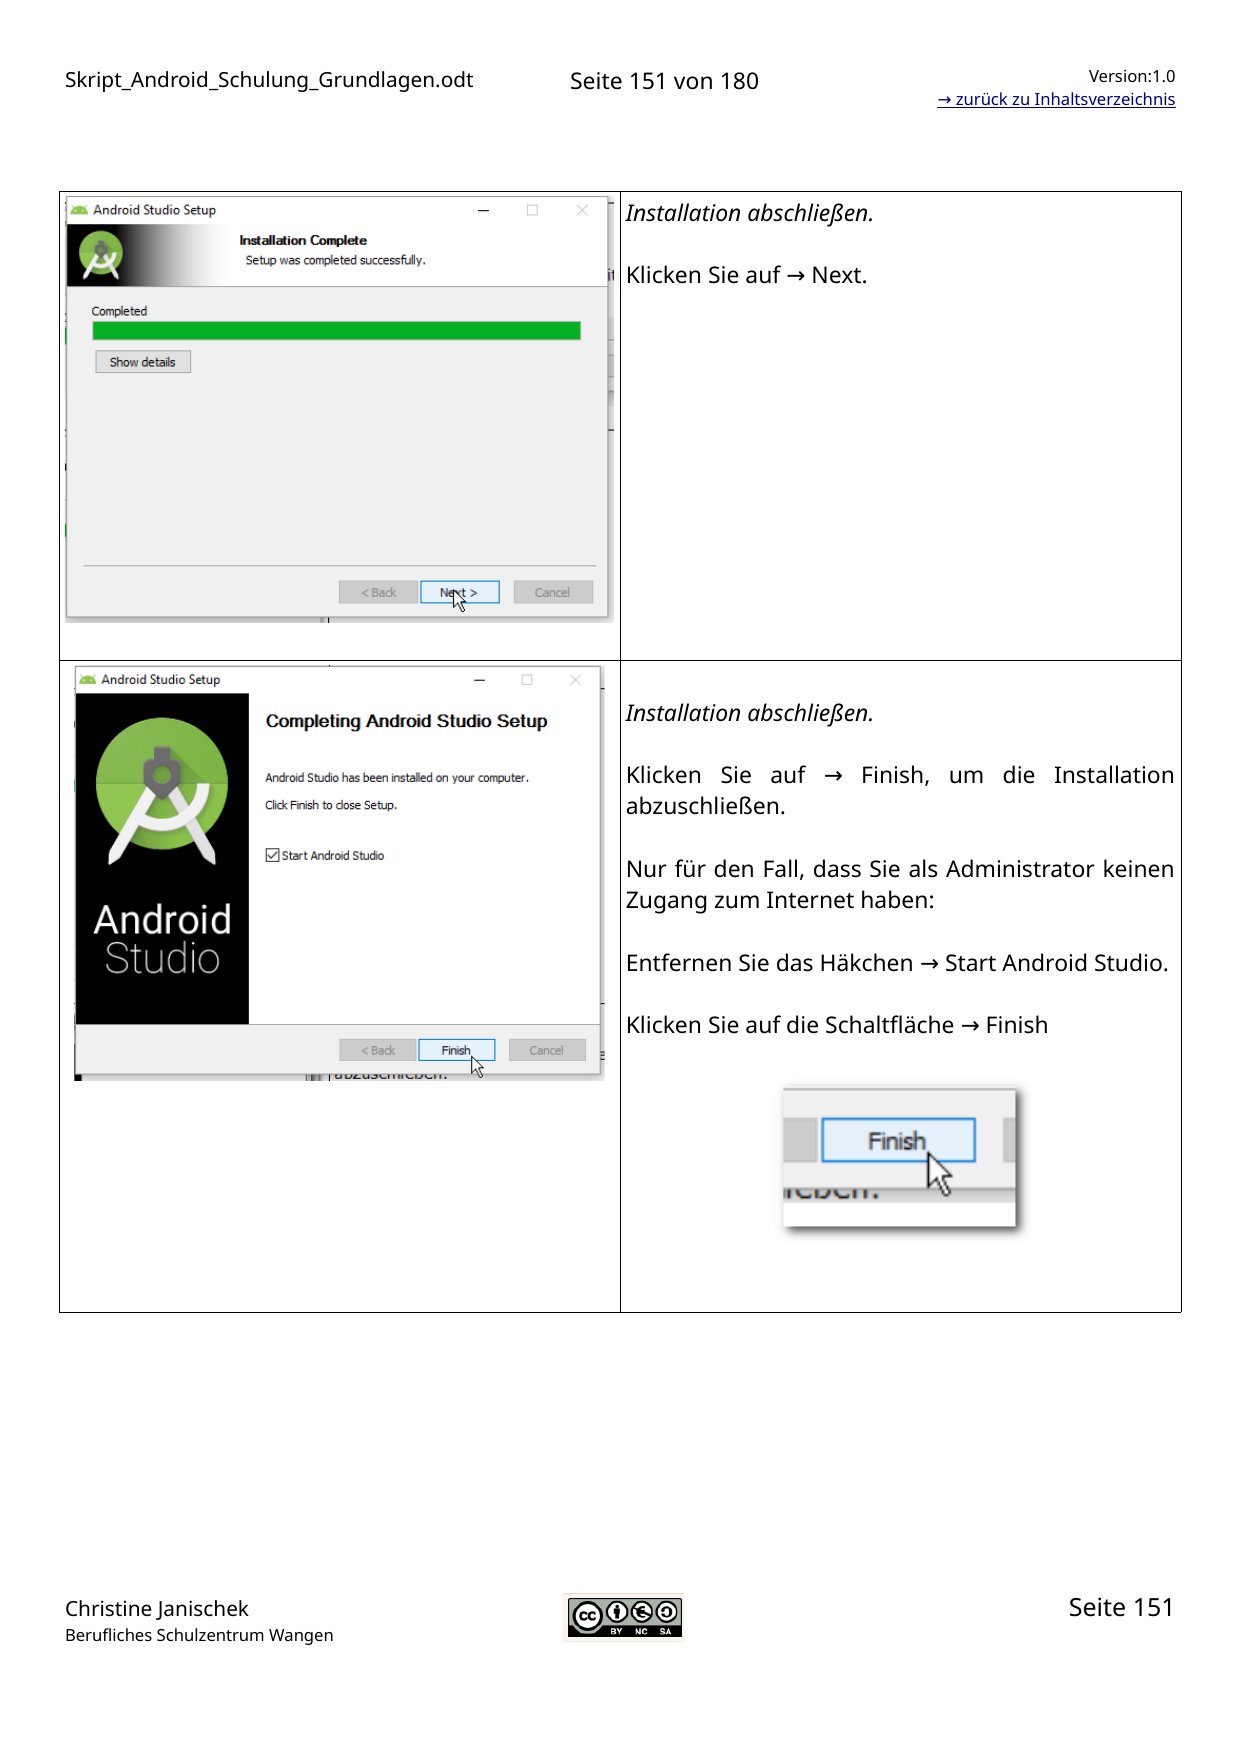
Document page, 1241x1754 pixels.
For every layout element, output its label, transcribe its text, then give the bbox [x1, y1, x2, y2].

table_cell [621, 1244, 1181, 1312]
picture [64, 196, 615, 623]
table_cell [60, 192, 620, 622]
picture [74, 665, 605, 1081]
table_cell Installation abschließen. Klicken Sie auf → Next. [621, 192, 1181, 659]
picture [768, 1071, 1033, 1244]
picture [563, 1592, 685, 1642]
table_cell Installation abschließen. Klicken Sie auf → Finish, um die Installation abzuschließen. Nur für den Fall, dass Sie als Administrator keinen Zugang zum Internet haben: Entfernen Sie das Häkchen → Start Android Studio. Klicken Sie auf die Schaltfläche → Finish [621, 661, 1181, 1243]
table_cell [60, 661, 620, 1312]
table_cell [60, 623, 620, 659]
